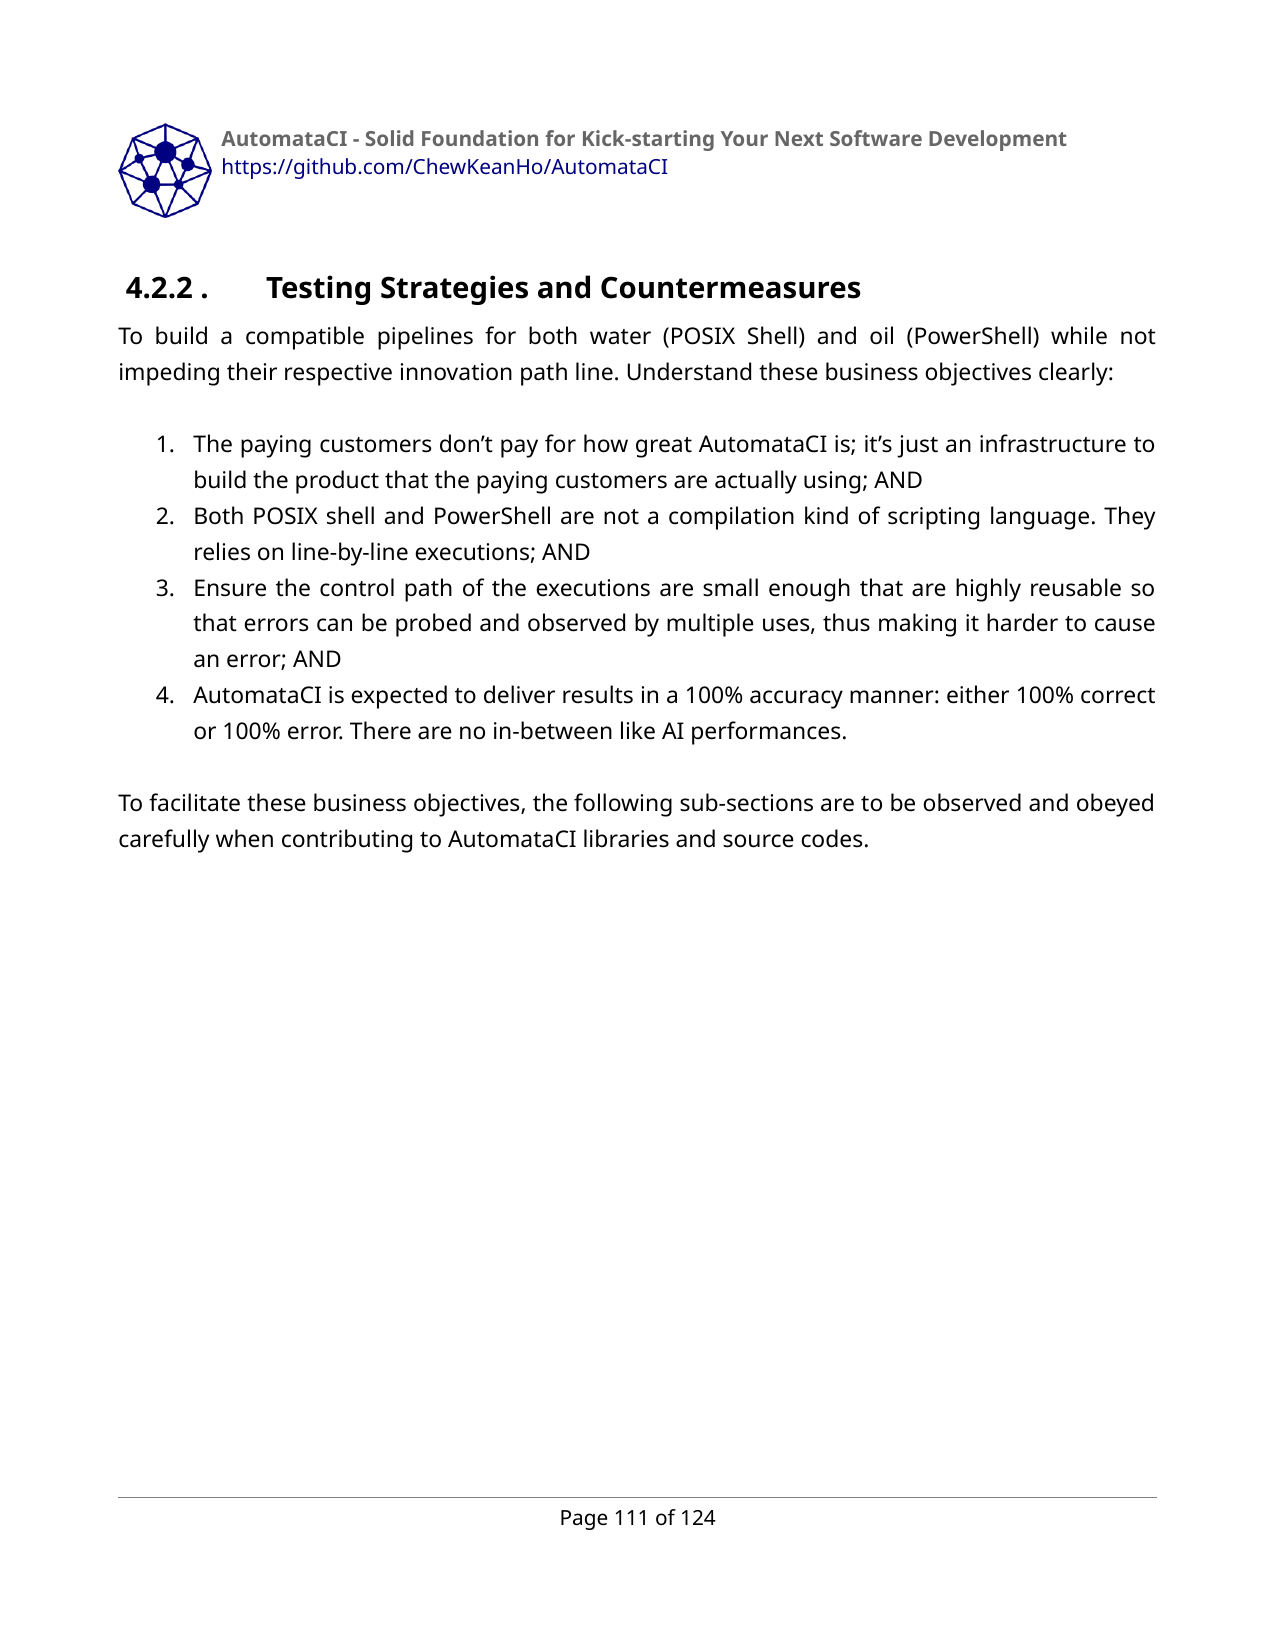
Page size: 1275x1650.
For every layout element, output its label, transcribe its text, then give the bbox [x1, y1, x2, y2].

list AutomataCI is expected to deliver results in a 100% accuracy manner: either 100% correct or 100% error. There are no in-between like AI performances. [156, 679, 1157, 746]
picture [118, 123, 212, 218]
subtitle Testing Strategies and Countermeasures [118, 267, 1157, 307]
list Both POSIX shell and PowerShell are not a compilation kind of scripting language. They relies on line-by-line executions; AND [156, 499, 1157, 567]
text To build a compatible pipelines for both water (POSIX Shell) and oil (PowerShell) while not impeding their respective innovation path line. Understand these business objectives clearly: [118, 320, 1157, 387]
list Ensure the control path of the executions are small enough that are highly reusable so that errors can be probed and observed by multiple uses, thus making it harder to cause an error; AND [156, 571, 1157, 674]
text To facilitate these business objectives, the following sub-sections are to be observed and obeyed carefully when contributing to AutomataCI libraries and source codes. [118, 787, 1157, 854]
list The paying customers don’t pay for how great AutomataCI is; it’s just an infrastructure to build the product that the paying customers are actually using; AND [156, 428, 1157, 495]
